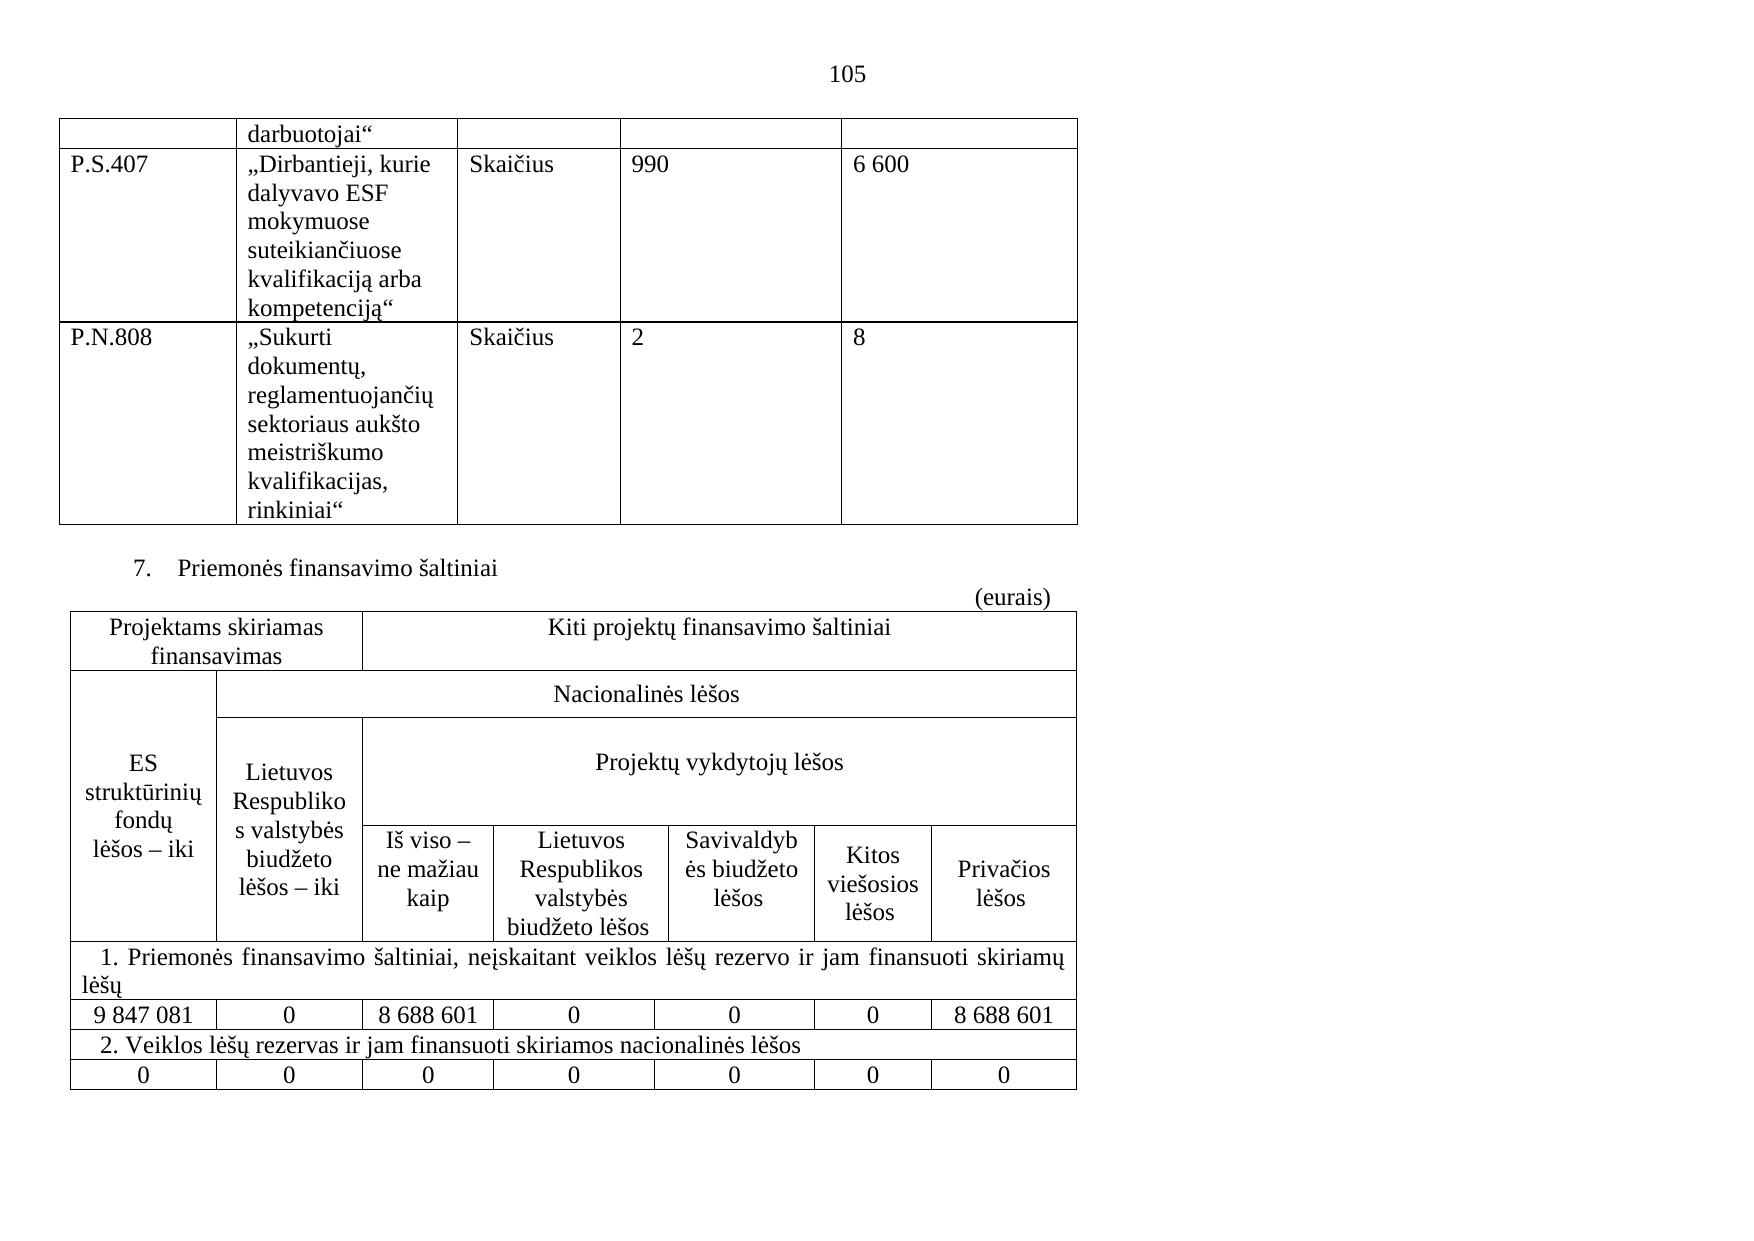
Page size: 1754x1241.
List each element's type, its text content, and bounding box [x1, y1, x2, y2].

table_cell P.N.808 [60, 323, 236, 524]
table_cell 2 [621, 323, 841, 524]
table_cell 0 [932, 1060, 1076, 1088]
text 7. Priemonės finansavimo šaltiniai [133, 553, 1636, 582]
table_header Projektams skiriamas finansavimas [71, 612, 362, 669]
table_cell 6 600 [842, 149, 1077, 321]
table_cell P.S.407 [60, 149, 236, 321]
table_cell 0 [815, 1000, 931, 1029]
table_cell 0 [217, 1060, 362, 1088]
table_cell 8 688 601 [932, 1000, 1076, 1029]
table_cell „Sukurti dokumentų, reglamentuojančių sektoriaus aukšto meistriškumo kvalifikacijas, rinkiniai“ [237, 323, 457, 524]
table_cell [60, 119, 236, 148]
table_cell Lietuvos Respublikos valstybės biudžeto lėšos [494, 826, 668, 941]
table_cell darbuotojai“ [237, 119, 457, 148]
table_cell 8 [842, 323, 1077, 524]
table_cell 9 847 081 [71, 1000, 216, 1029]
table_cell Skaičius [458, 149, 620, 321]
table_cell Kitos viešosios lėšos [815, 826, 931, 941]
table_cell 0 [494, 1060, 654, 1088]
table_cell Nacionalinės lėšos [217, 671, 1076, 717]
table_cell 0 [494, 1000, 654, 1029]
table_cell 0 [71, 1060, 216, 1088]
table_cell 1. Priemonės finansavimo šaltiniai, neįskaitant veiklos lėšų rezervo ir jam finansuoti skiriamų lėšų [71, 942, 1076, 999]
table_cell 0 [363, 1060, 493, 1088]
table_cell ES struktūrinių fondų lėšos – iki [71, 671, 216, 941]
table_cell Skaičius [458, 323, 620, 524]
table_cell 0 [655, 1060, 814, 1088]
table_cell „Dirbantieji, kurie dalyvavo ESF mokymuose suteikiančiuose kvalifikaciją arba kompetenciją“ [237, 149, 457, 321]
table_cell 990 [621, 149, 841, 321]
table_cell 0 [217, 1000, 362, 1029]
table_cell Projektų vykdytojų lėšos [363, 718, 1076, 824]
table_cell [458, 119, 620, 148]
table_cell [842, 119, 1077, 148]
table_cell 8 688 601 [363, 1000, 493, 1029]
text (eurais) [59, 582, 1636, 611]
table_header Kiti projektų finansavimo šaltiniai [363, 612, 1076, 669]
table_cell 0 [655, 1000, 814, 1029]
table_cell 0 [815, 1060, 931, 1088]
table_cell Savivaldybės biudžeto lėšos [669, 826, 814, 941]
table_cell 2. Veiklos lėšų rezervas ir jam finansuoti skiriamos nacionalinės lėšos [71, 1030, 1076, 1059]
table_cell Iš viso – ne mažiau kaip [363, 826, 493, 941]
table_cell Lietuvos Respublikos valstybės biudžeto lėšos – iki [217, 718, 362, 941]
table_cell [621, 119, 841, 148]
table_cell Privačios lėšos [932, 826, 1076, 941]
